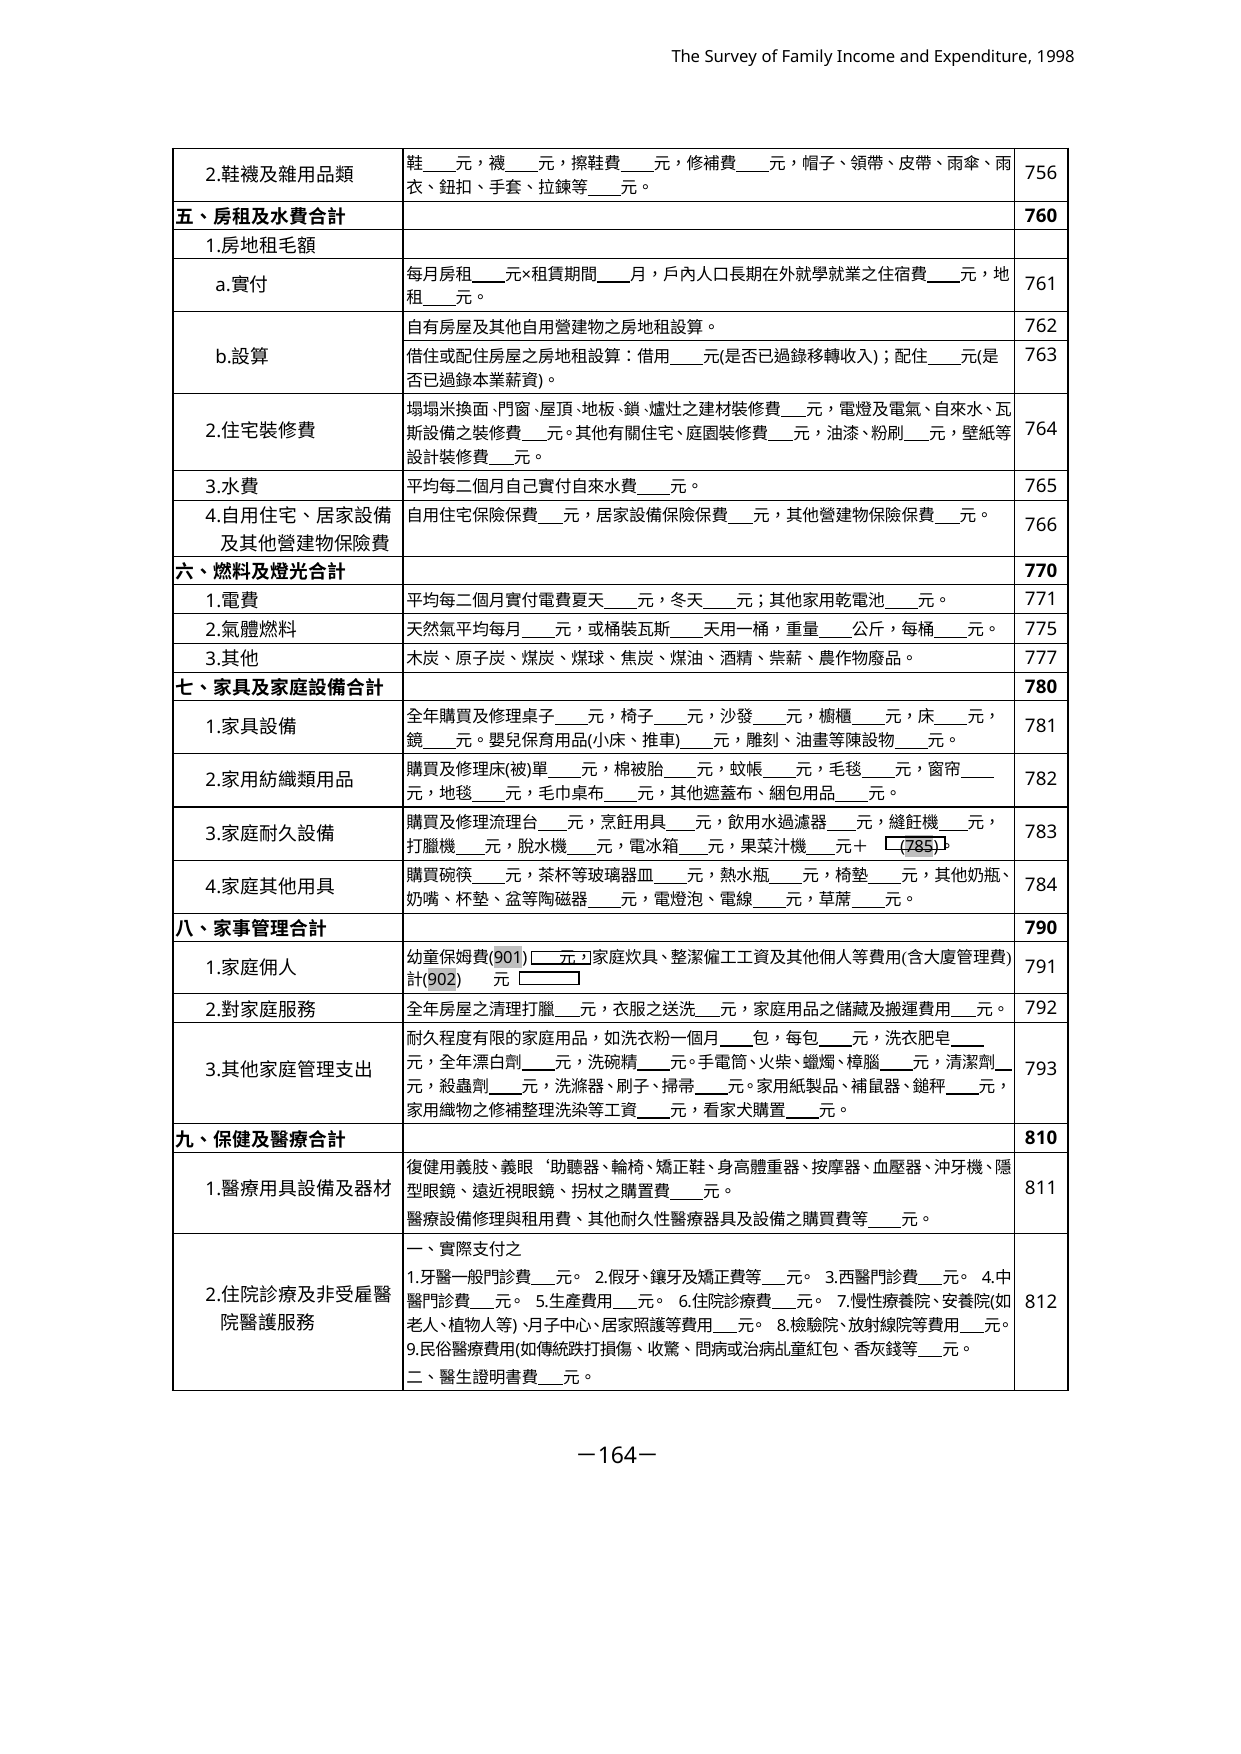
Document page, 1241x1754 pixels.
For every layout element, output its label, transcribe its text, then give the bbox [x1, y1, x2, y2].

table_cell 763 [1015, 341, 1067, 393]
table_cell 一、實際支付之 1.牙醫一般門診費 元。 2.假牙、鑲牙及矯正費等 元。 3.西醫門診費 元。 4.中醫門診費 元。 5.生產費用 元。 6.住院診療費 元。 7.慢性療養院、安養院(如老人、植物人等)、月子中心、居家照護等費用 元。 8.檢驗院、放射線院等費用 元。 9.民俗醫療費用(如傳統跌打損傷、收驚、問病或治病乩童紅包、香灰錢等 元。 二、醫生證明書費 元。 [404, 1234, 1014, 1390]
table_cell 2.對家庭服務 [174, 994, 402, 1022]
table_cell 771 [1015, 585, 1067, 613]
table_cell 2.住宅裝修費 [174, 394, 402, 470]
table_cell 1.房地租毛額 [174, 230, 402, 258]
table_cell 4.自用住宅、居家設備及其他營建物保險費 [174, 501, 402, 556]
table_cell 購買及修理流理台 元，烹飪用具 元，飲用水過濾器 元，縫飪機 元，打臘機 元，脫水機 元，電冰箱 元，果菜汁機 元＋ (785)。 [404, 808, 1014, 859]
table_cell 購買及修理床(被)單 元，棉被胎 元，蚊帳 元，毛毯 元，窗帘 元，地毯 元，毛巾桌布 元，其他遮蓋布、綑包用品 元。 [404, 754, 1014, 806]
table_cell 全年購買及修理桌子 元，椅子 元，沙發 元，櫥櫃 元，床 元，鏡 元。嬰兒保育用品(小床、推車) 元，雕刻、油畫等陳設物 元。 [404, 701, 1014, 753]
table_cell 770 [1015, 557, 1067, 584]
table_cell 每月房租 元×租賃期間 月，戶內人口長期在外就學就業之住宿費 元，地租 元。 [404, 259, 1014, 311]
table_cell 七、家具及家庭設備合計 [174, 673, 402, 700]
table_cell 782 [1015, 754, 1067, 806]
table_cell 1.家具設備 [174, 701, 402, 753]
table_cell 2.家用紡織類用品 [174, 754, 402, 806]
table_cell a.實付 [174, 259, 402, 311]
table_cell [404, 230, 1014, 258]
table_cell 六、燃料及燈光合計 [174, 557, 402, 584]
table_cell 2.住院診療及非受雇醫院醫護服務 [174, 1234, 402, 1390]
table_cell 1.醫療用具設備及器材 [174, 1153, 402, 1233]
table_cell [404, 673, 1014, 700]
table_cell 幼童保姆費(901) 元，家庭炊具、整潔僱工工資及其他佣人等費用(含大廈管理費)計(902) 元 [404, 942, 1014, 993]
table_cell [404, 202, 1014, 229]
table_cell 762 [1015, 312, 1067, 340]
table_cell 791 [1015, 942, 1067, 993]
table_cell 2.氣體燃料 [174, 614, 402, 642]
table_cell 764 [1015, 394, 1067, 470]
table_cell 3.家庭耐久設備 [174, 808, 402, 859]
table_cell 九、保健及醫療合計 [174, 1124, 402, 1152]
table_cell [404, 557, 1014, 584]
table_cell 八、家事管理合計 [174, 914, 402, 941]
table_cell 鞋 元，襪 元，擦鞋費 元，修補費 元，帽子、領帶、皮帶、雨傘、雨衣、鈕扣、手套、拉鍊等 元。 [404, 149, 1014, 201]
table_cell 783 [1015, 808, 1067, 859]
table_cell 全年房屋之清理打臘 元，衣服之送洗 元，家庭用品之儲藏及搬運費用 元。 [404, 994, 1014, 1022]
table_cell 793 [1015, 1023, 1067, 1123]
table_cell 3.其他 [174, 644, 402, 672]
table_cell 購買碗筷 元，茶杯等玻璃器皿 元，熱水瓶 元，椅墊 元，其他奶瓶、奶嘴、杯墊、盆等陶磁器 元，電燈泡、電線 元，草蓆 元。 [404, 861, 1014, 913]
table_cell [174, 312, 402, 340]
table_cell 781 [1015, 701, 1067, 753]
table_cell 自用住宅保險保費 元，居家設備保險保費 元，其他營建物保險保費 元。 [404, 501, 1014, 556]
table_cell 自有房屋及其他自用營建物之房地租設算。 [404, 312, 1014, 340]
table_cell [1015, 230, 1067, 258]
table_cell 766 [1015, 501, 1067, 556]
table_cell b.設算 [174, 340, 402, 393]
table_cell 792 [1015, 994, 1067, 1022]
table_cell 760 [1015, 202, 1067, 229]
table_cell 借住或配住房屋之房地租設算：借用 元(是否已過錄移轉收入)；配住 元(是否已過錄本業薪資)。 [404, 341, 1014, 393]
table_cell 木炭、原子炭、煤炭、煤球、焦炭、煤油、酒精、祡薪、農作物廢品。 [404, 644, 1014, 672]
table_cell 765 [1015, 471, 1067, 499]
table_cell 777 [1015, 644, 1067, 672]
table_cell 790 [1015, 914, 1067, 941]
table_cell 775 [1015, 614, 1067, 642]
table_cell 平均每二個月自己實付自來水費 元。 [404, 471, 1014, 499]
table_cell 4.家庭其他用具 [174, 861, 402, 913]
table_cell [404, 914, 1014, 941]
table_cell 五、房租及水費合計 [174, 202, 402, 229]
table_cell 天然氣平均每月 元，或桶裝瓦斯 天用一桶，重量 公斤，每桶 元。 [404, 614, 1014, 642]
table_cell 2.鞋襪及雜用品類 [174, 149, 402, 201]
table_cell 耐久程度有限的家庭用品，如洗衣粉一個月 包，每包 元，洗衣肥皂 元，全年漂白劑 元，洗碗精 元。手電筒、火柴、蠟燭、樟腦 元，清潔劑 元，殺蟲劑 元，洗滌器、刷子、掃帚 元。家用紙製品、補鼠器、鎚秤 元，家用織物之修補整理洗染等工資 元，看家犬購置 元。 [404, 1023, 1014, 1123]
table_cell 復健用義肢、義眼‘助聽器、輪椅、矯正鞋、身高體重器、按摩器、血壓器、沖牙機、隱型眼鏡、遠近視眼鏡、拐杖之購置費 元。 醫療設備修理與租用費、其他耐久性醫療器具及設備之購買費等 元。 [404, 1153, 1014, 1233]
table_cell 761 [1015, 259, 1067, 311]
table_cell 塌塌米換面、門窗、屋頂、地板、鎖、爐灶之建材裝修費 元，電燈及電氣、自來水、瓦斯設備之裝修費 元。其他有關住宅、庭園裝修費 元，油漆、粉刷 元，壁紙等設計裝修費 元。 [404, 394, 1014, 470]
table_cell 1.家庭佣人 [174, 942, 402, 993]
table_cell 1.電費 [174, 585, 402, 613]
table_cell [404, 1124, 1014, 1152]
table_cell 812 [1015, 1234, 1067, 1390]
table_cell 3.其他家庭管理支出 [174, 1023, 402, 1123]
table_cell 810 [1015, 1124, 1067, 1152]
table_cell 780 [1015, 673, 1067, 700]
table_cell 784 [1015, 861, 1067, 913]
table_cell 811 [1015, 1153, 1067, 1233]
table_cell 3.水費 [174, 471, 402, 499]
table_cell 平均每二個月實付電費夏天 元，冬天 元；其他家用乾電池 元。 [404, 585, 1014, 613]
table_cell 756 [1015, 149, 1067, 201]
